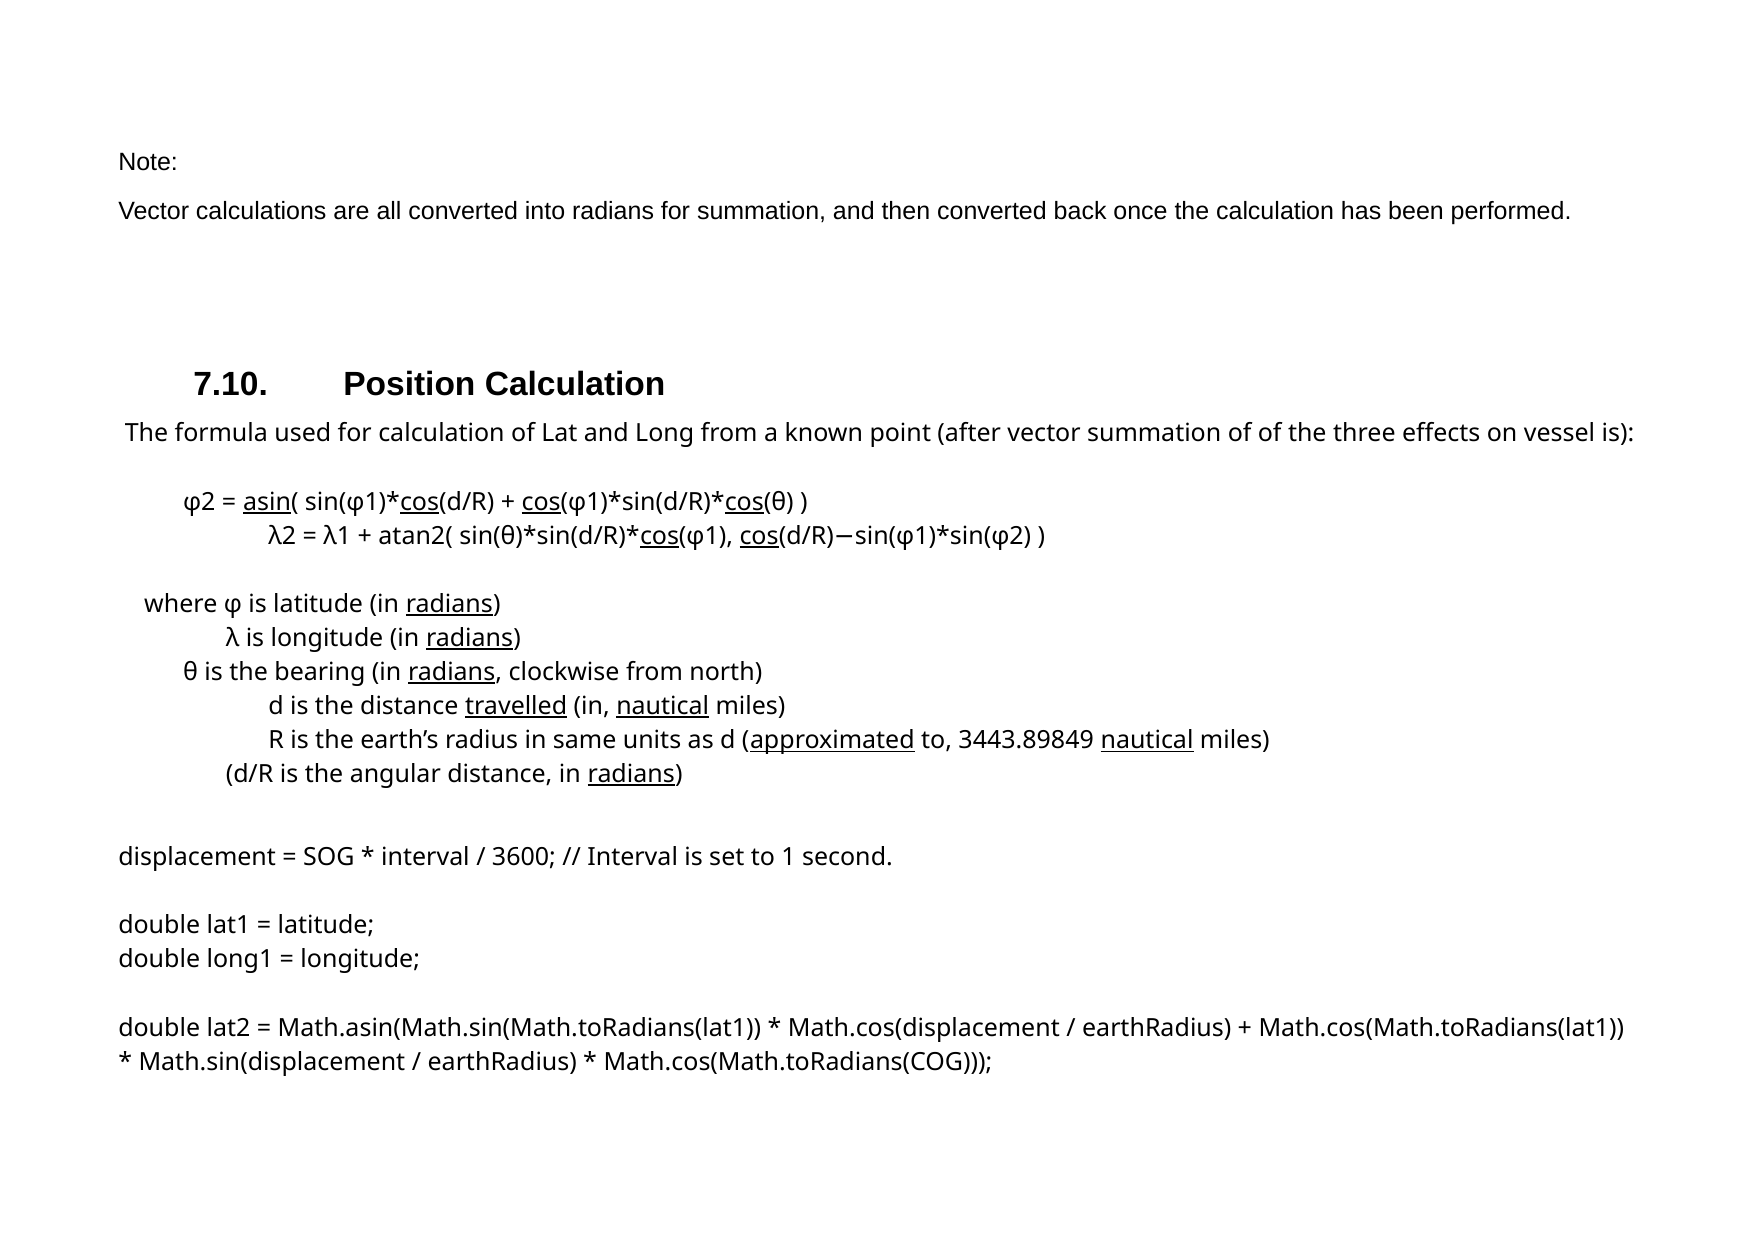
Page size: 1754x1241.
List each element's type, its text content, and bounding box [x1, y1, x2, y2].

text φ2 = asin( sin(φ1)*cos(d/R) + cos(φ1)*sin(d/R)*cos(θ) ) [118, 483, 1636, 517]
text The formula used for calculation of Lat and Long from a known point (after vector summation of of the three effects on vessel is): [118, 415, 1636, 449]
text R is the earth’s radius in same units as d (approximated to, 3443.89849 nautical miles) [118, 722, 1636, 756]
text λ is longitude (in radians) [118, 619, 1636, 653]
text double long1 = longitude; [118, 941, 1636, 975]
text θ is the bearing (in radians, clockwise from north) [118, 653, 1636, 688]
text (d/R is the angular distance, in radians) [118, 756, 1636, 790]
text double lat1 = latitude; [118, 907, 1636, 941]
text where φ is latitude (in radians) [118, 585, 1636, 619]
text double lat2 = Math.asin(Math.sin(Math.toRadians(lat1)) * Math.cos(displacement / earthRadius) + Math.cos(Math.toRadians(lat1)) * Math.sin(displacement / earthRadius) * Math.cos(Math.toRadians(COG))); [118, 1009, 1636, 1077]
text displacement = SOG * interval / 3600; // Interval is set to 1 second. [118, 839, 1636, 873]
text λ2 = λ1 + atan2( sin(θ)*sin(d/R)*cos(φ1), cos(d/R)−sin(φ1)*sin(φ2) ) [118, 517, 1636, 551]
text d is the distance travelled (in, nautical miles) [118, 688, 1636, 722]
text Vector calculations are all converted into radians for summation, and then converted back once the calculation has been performed. [118, 196, 1636, 225]
text Note: [118, 147, 1636, 176]
subtitle Position Calculation [193, 364, 1636, 403]
